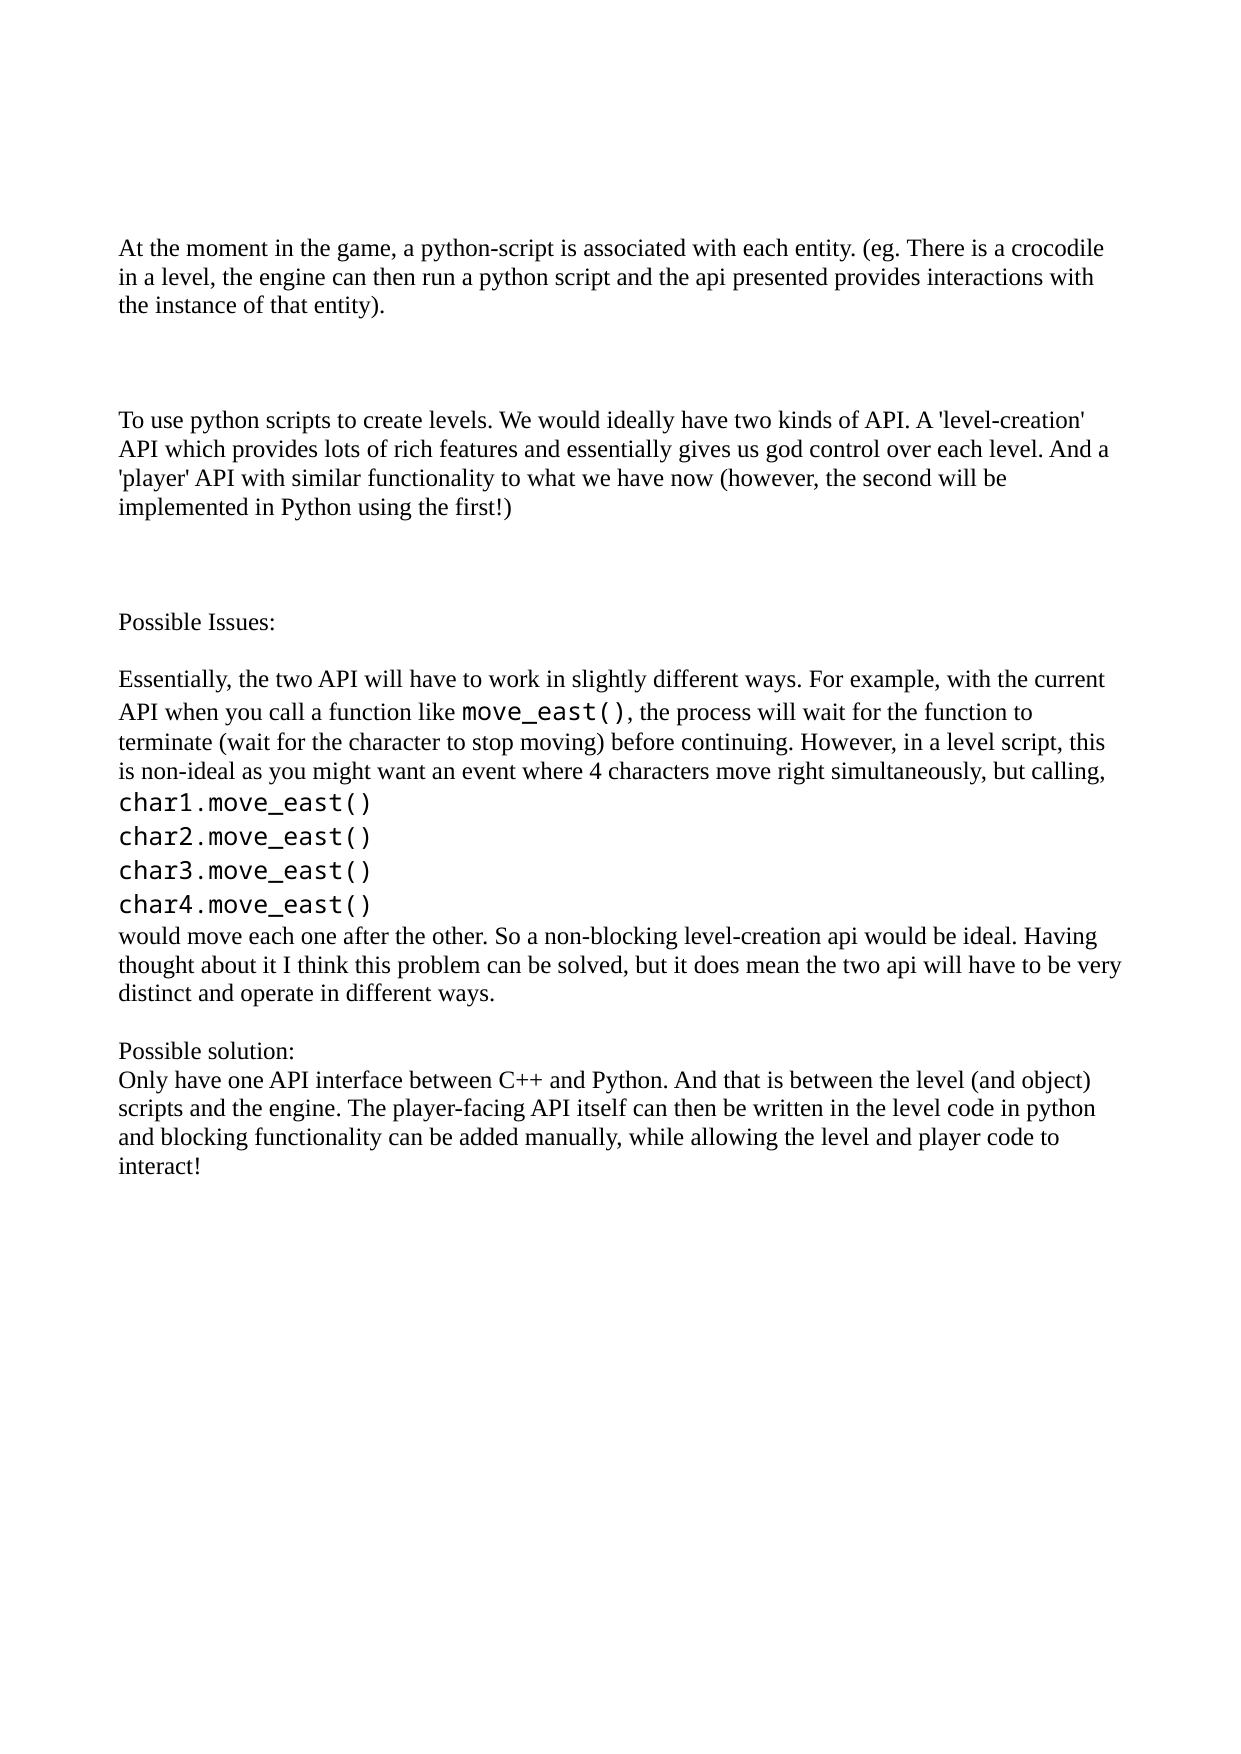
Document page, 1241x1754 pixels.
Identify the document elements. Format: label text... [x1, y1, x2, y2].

text At the moment in the game, a python-script is associated with each entity. (eg. There is a crocodile in a level, the engine can then run a python script and the api presented provides interactions with the instance of that entity). [118, 233, 1122, 319]
text Possible Issues: [118, 607, 1122, 636]
text char2.move_east() [118, 819, 1122, 853]
text To use python scripts to create levels. We would ideally have two kinds of API. A 'level-creation' API which provides lots of rich features and essentially gives us god control over each level. And a 'player' API with similar functionality to what we have now (however, the second will be implemented in Python using the first!) [118, 406, 1122, 521]
text Essentially, the two API will have to work in slightly different ways. For example, with the current API when you call a function like move_east(), the process will wait for the function to terminate (wait for the character to stop moving) before continuing. However, in a level script, this is non-ideal as you might want an event where 4 characters move right simultaneously, but calling, [118, 664, 1122, 785]
text char3.move_east() [118, 853, 1122, 887]
text would move each one after the other. So a non-blocking level-creation api would be ideal. Having thought about it I think this problem can be solved, but it does mean the two api will have to be very distinct and operate in different ways. [118, 921, 1122, 1007]
text char4.move_east() [118, 887, 1122, 921]
text Possible solution: [118, 1036, 1122, 1065]
text Only have one API interface between C++ and Python. And that is between the level (and object) scripts and the engine. The player-facing API itself can then be written in the level code in python and blocking functionality can be added manually, while allowing the level and player code to interact! [118, 1065, 1122, 1180]
text char1.move_east() [118, 785, 1122, 819]
